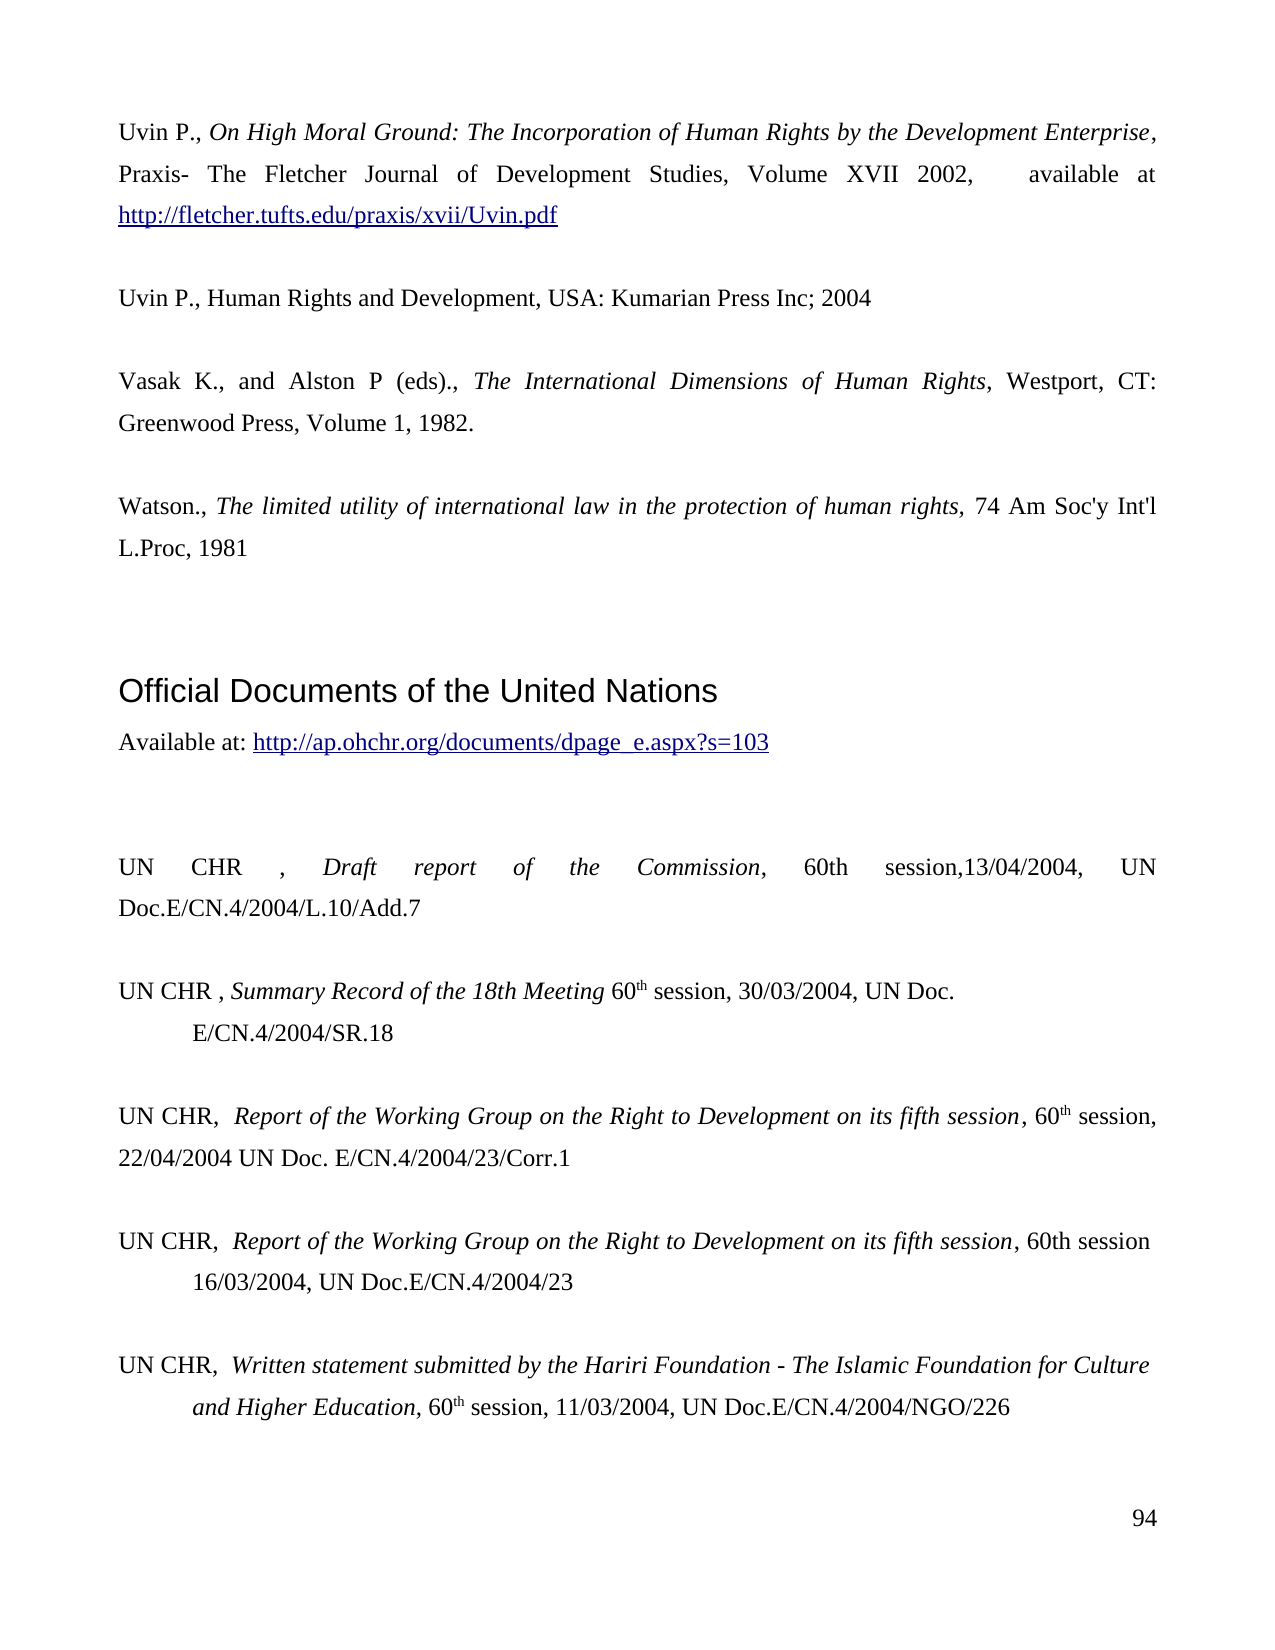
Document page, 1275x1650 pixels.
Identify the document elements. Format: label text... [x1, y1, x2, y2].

text Official Documents of the United Nations [118, 672, 1157, 709]
text Available at: http://ap.ohchr.org/documents/dpage_e.aspx?s=103 [118, 728, 1157, 756]
text UN CHR, Report of the Working Group on the Right to Development on its fifth session, 60th session 16/03/2004, UN Doc.E/CN.4/2004/23 [118, 1227, 1157, 1296]
text Watson., The limited utility of international law in the protection of human rights, 74 Am Soc'y Int'l L.Proc, 1981 [118, 492, 1157, 561]
text UN CHR , Summary Record of the 18th Meeting 60th session, 30/03/2004, UN Doc. E/CN.4/2004/SR.18 [118, 977, 1157, 1047]
text UN CHR, Report of the Working Group on the Right to Development on its fifth session, 60th session, 22/04/2004 UN Doc. E/CN.4/2004/23/Corr.1 [118, 1102, 1157, 1171]
text Vasak K., and Alston P (eds)., The International Dimensions of Human Rights, Westport, CT: Greenwood Press, Volume 1, 1982. [118, 367, 1157, 437]
text Uvin P., On High Moral Ground: The Incorporation of Human Rights by the Development Enterprise, Praxis- The Fletcher Journal of Development Studies, Volume XVII 2002, available at http://fletcher.tufts.edu/praxis/xvii/Uvin.pdf [118, 118, 1157, 229]
text Uvin P., Human Rights and Development, USA: Kumarian Press Inc; 2004 [118, 284, 1157, 312]
text UN CHR, Written statement submitted by the Hariri Foundation - The Islamic Foundation for Culture and Higher Education, 60th session, 11/03/2004, UN Doc.E/CN.4/2004/NGO/226 [118, 1352, 1157, 1421]
text UN CHR , Draft report of the Commission, 60th session,13/04/2004, UN Doc.E/CN.4/2004/L.10/Add.7 [118, 853, 1157, 922]
